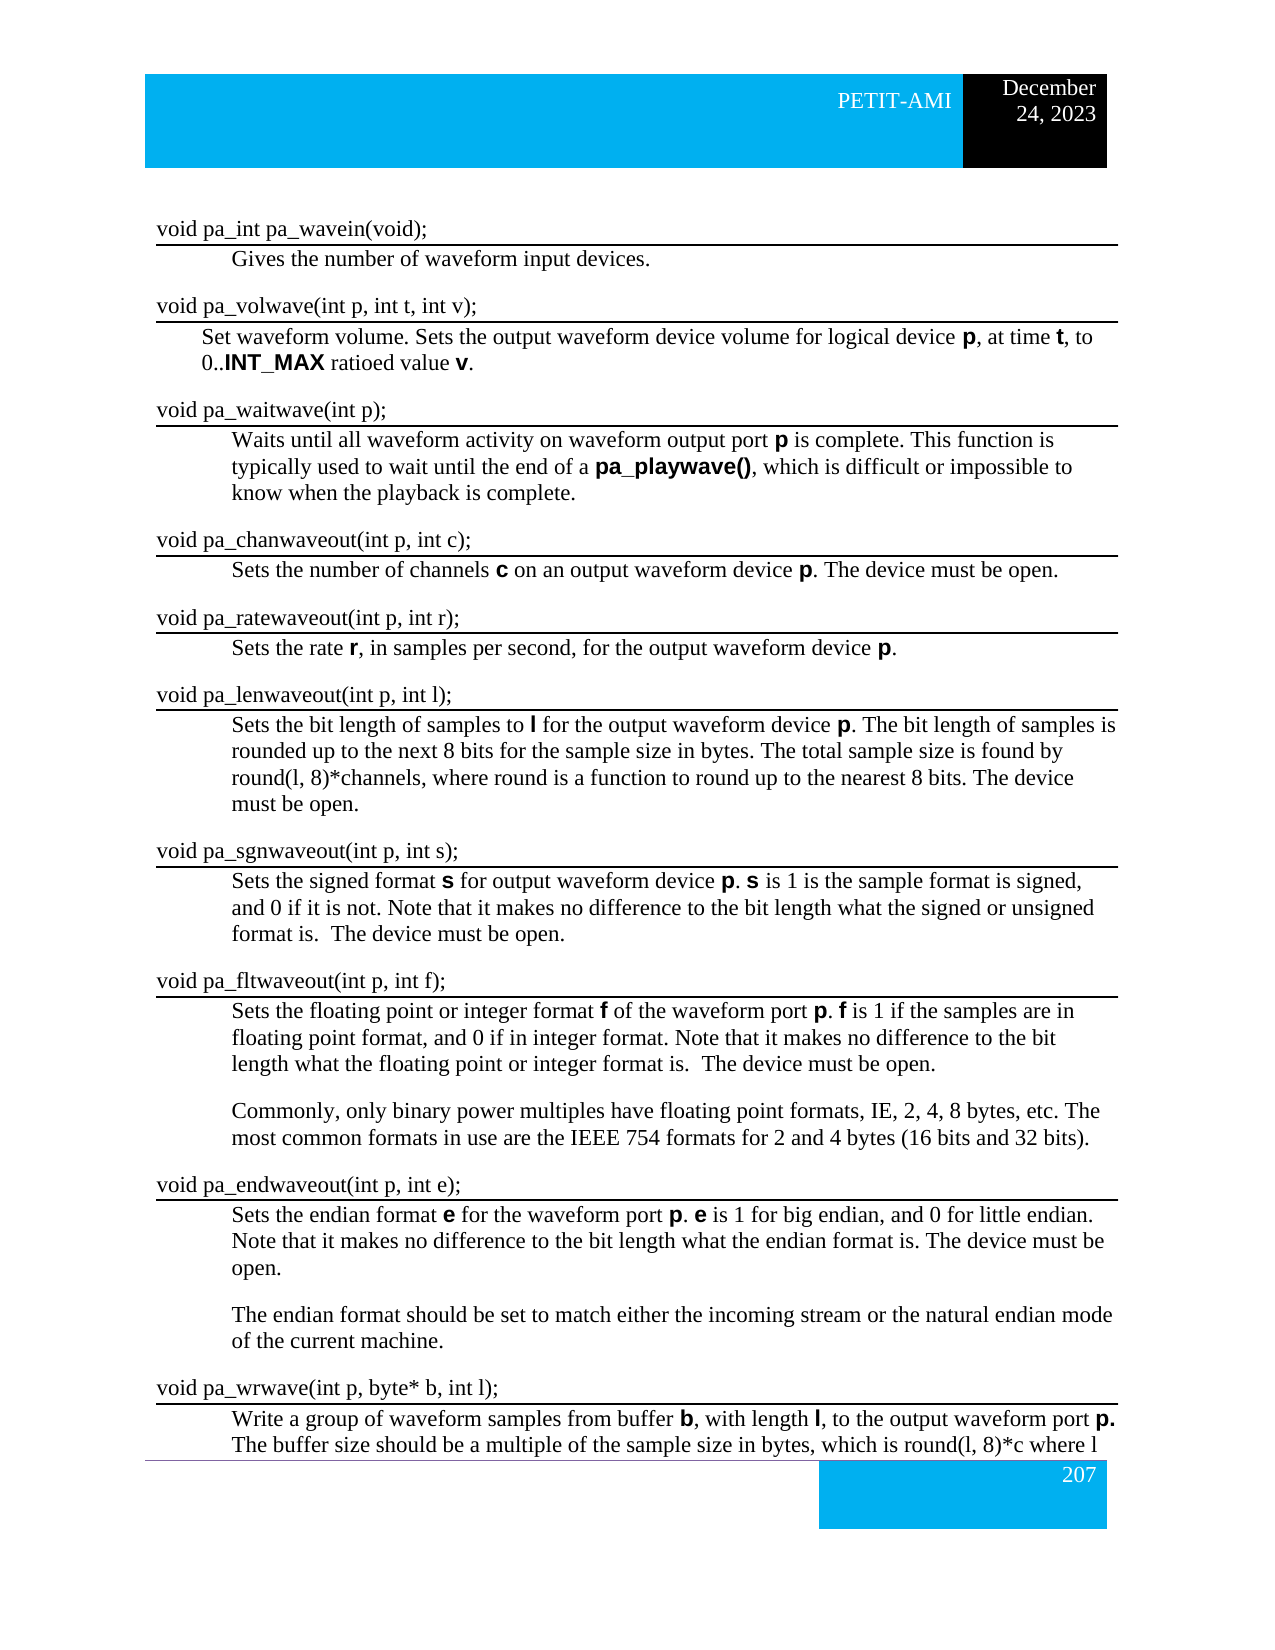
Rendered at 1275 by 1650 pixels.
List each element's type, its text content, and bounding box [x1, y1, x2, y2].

text void pa_ratewaveout(int p, int r); [156, 604, 1118, 632]
text void pa_endwaveout(int p, int e); [156, 1171, 1118, 1199]
text Sets the signed format s for output waveform device p. s is 1 is the sample format is signed, and 0 if it is not. Note that it makes no difference to the bit length what the signed or unsigned format is. The device must be open. [231, 868, 1118, 947]
text void pa_int pa_wavein(void); [156, 215, 1118, 244]
text Waits until all waveform activity on waveform output port p is complete. This function is typically used to wait until the end of a pa_playwave(), which is difficult or impossible to know when the playback is complete. [231, 427, 1118, 506]
text Commonly, only binary power multiples have floating point formats, IE, 2, 4, 8 bytes, etc. The most common formats in use are the IEEE 754 formats for 2 and 4 bytes (16 bits and 32 bits). [231, 1097, 1118, 1150]
text Sets the floating point or integer format f of the waveform port p. f is 1 if the samples are in floating point format, and 0 if in integer format. Note that it makes no difference to the bit length what the floating point or integer format is. The device must be open. [231, 998, 1118, 1077]
text Sets the rate r, in samples per second, for the output waveform device p. [231, 634, 1118, 660]
text void pa_fltwaveout(int p, int f); [156, 967, 1118, 996]
text The endian format should be set to match either the incoming stream or the natural endian mode of the current machine. [231, 1301, 1118, 1354]
text void pa_waitwave(int p); [156, 396, 1118, 425]
text void pa_lenwaveout(int p, int l); [156, 681, 1118, 709]
text Set waveform volume. Sets the output waveform device volume for logical device p, at time t, to 0..INT_MAX ratioed value v. [201, 323, 1118, 376]
text Gives the number of waveform input devices. [231, 246, 1118, 272]
text void pa_volwave(int p, int t, int v); [156, 293, 1118, 321]
text void pa_wrwave(int p, byte* b, int l); [156, 1374, 1118, 1403]
text Sets the bit length of samples to l for the output waveform device p. The bit length of samples is rounded up to the next 8 bits for the sample size in bytes. The total sample size is found by round(l, 8)*channels, where round is a function to round up to the nearest 8 bits. The device must be open. [231, 711, 1118, 817]
text void pa_sgnwaveout(int p, int s); [156, 837, 1118, 866]
text Write a group of waveform samples from buffer b, with length l, to the output waveform port p. The buffer size should be a multiple of the sample size in bytes, which is round(l, 8)*c where l [231, 1405, 1118, 1457]
text Sets the number of channels c on an output waveform device p. The device must be open. [231, 557, 1118, 583]
text void pa_chanwaveout(int p, int c); [156, 526, 1118, 555]
text Sets the endian format e for the waveform port p. e is 1 for big endian, and 0 for little endian. Note that it makes no difference to the bit length what the endian format is. The device must be open. [231, 1201, 1118, 1280]
